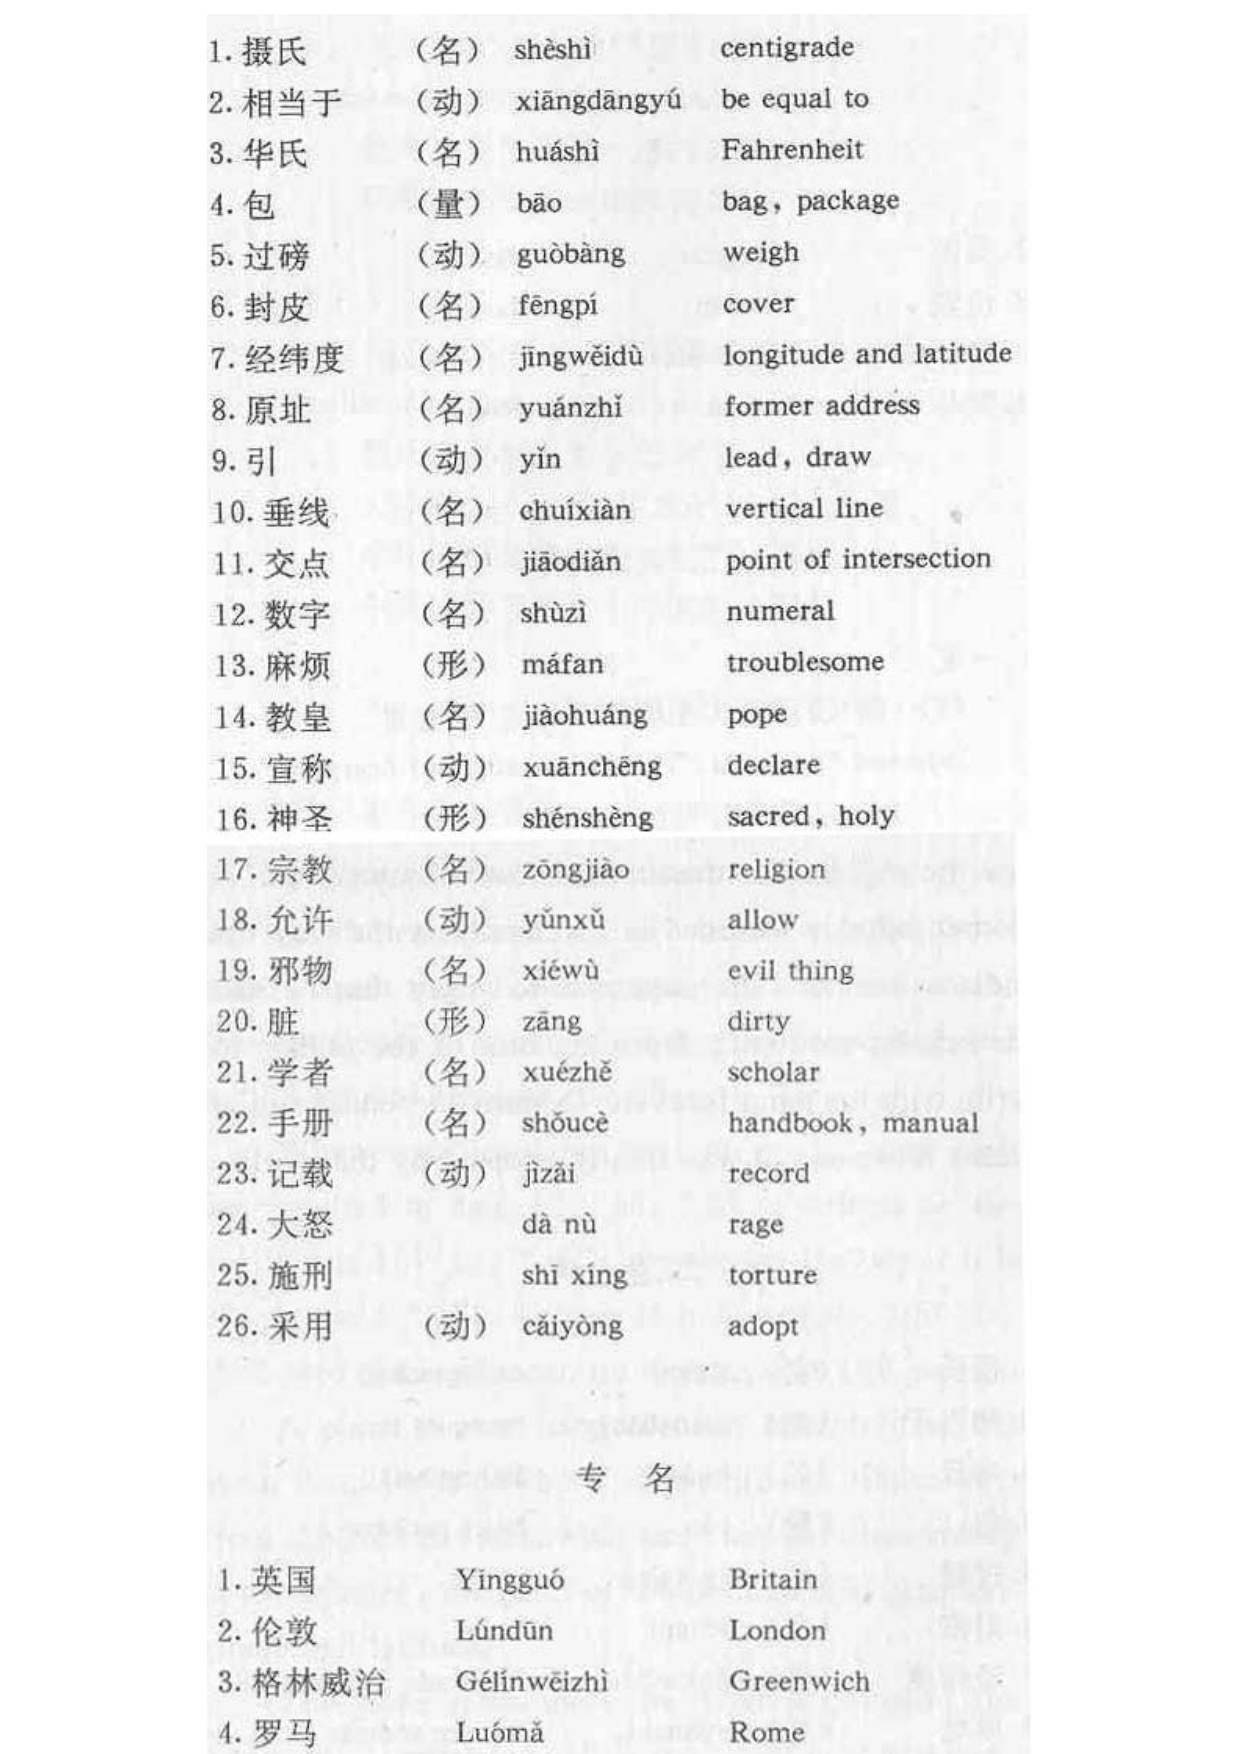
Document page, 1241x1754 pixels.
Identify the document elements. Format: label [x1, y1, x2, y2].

picture [206, 14, 1034, 1754]
